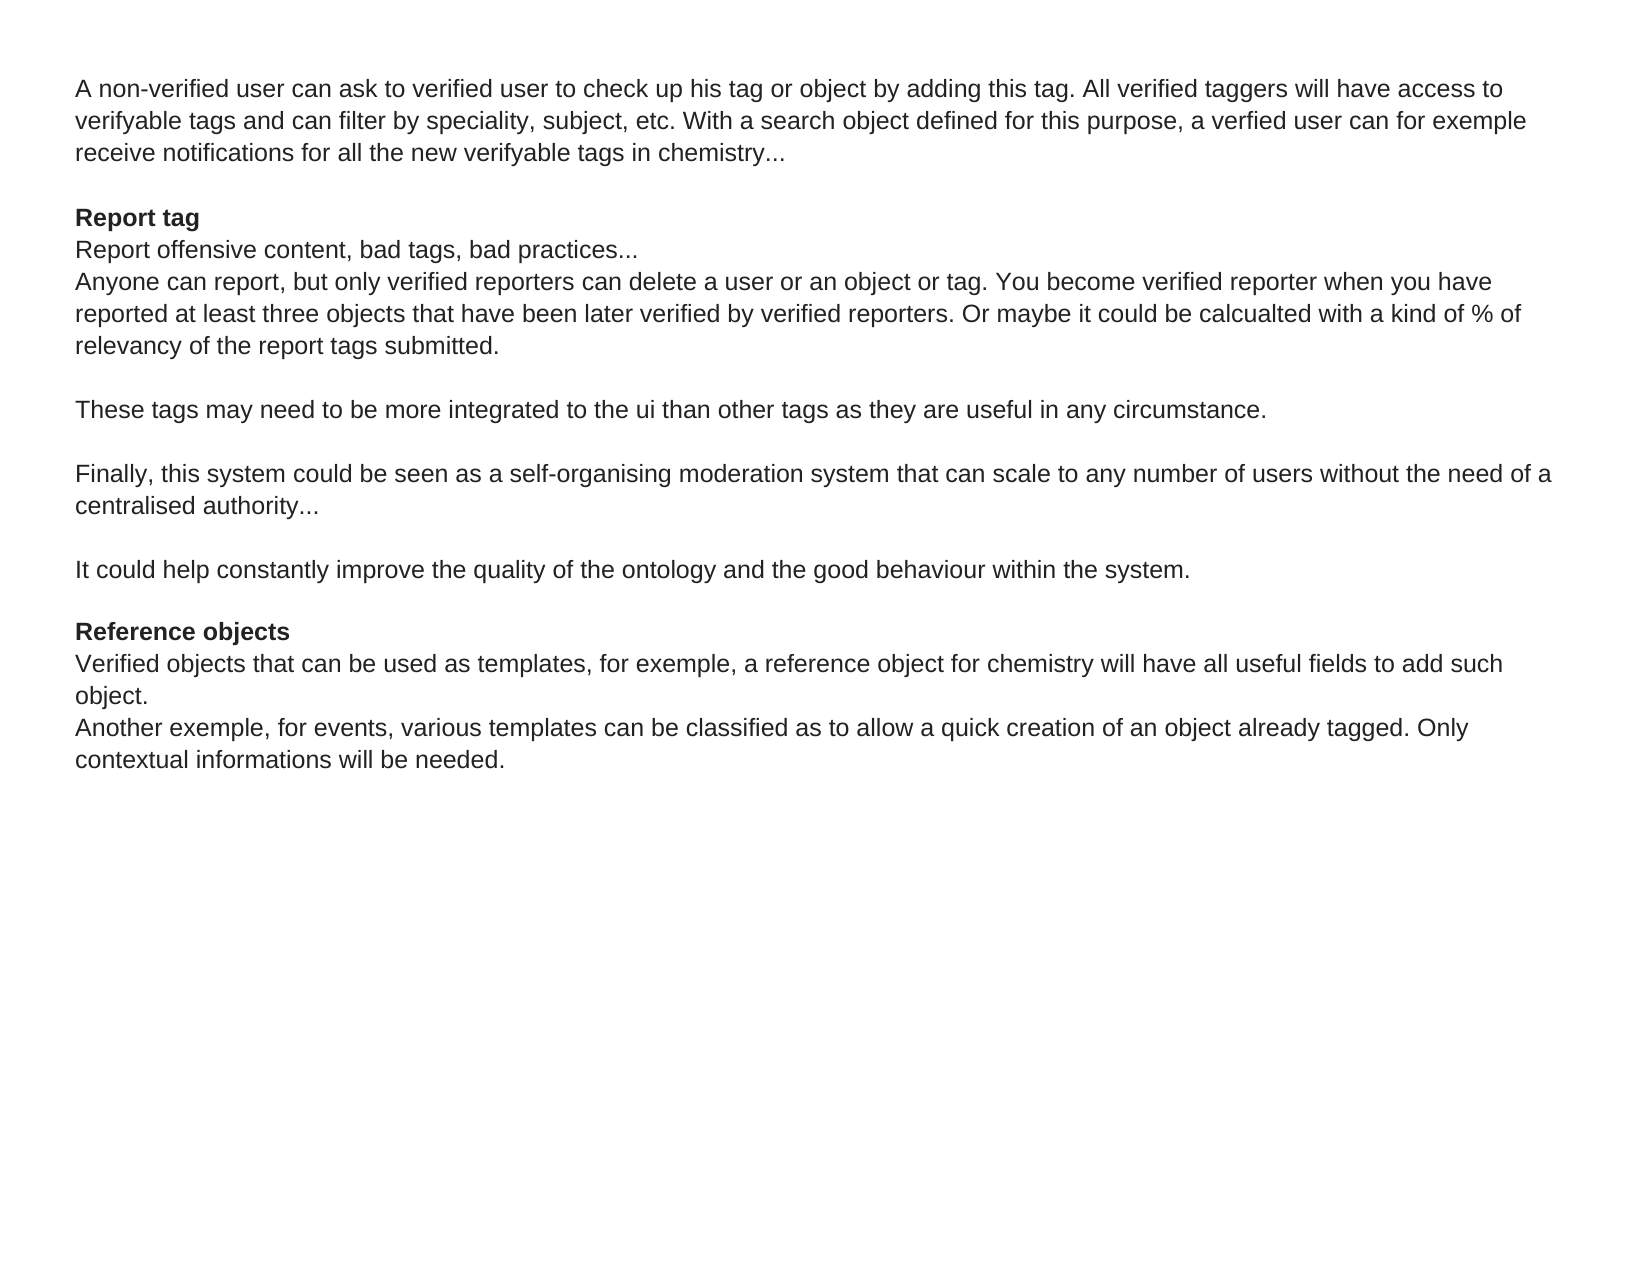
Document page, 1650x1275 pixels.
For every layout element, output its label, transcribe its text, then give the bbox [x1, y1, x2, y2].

text It could help constantly improve the quality of the ontology and the good behaviour within the system. [75, 556, 1575, 584]
text Report tag [75, 203, 1575, 231]
text Verified objects that can be used as templates, for exemple, a reference object for chemistry will have all useful fields to add such object. [75, 650, 1575, 710]
text Report offensive content, bad tags, bad practices... [75, 235, 1575, 263]
text Another exemple, for events, various templates can be classified as to allow a quick creation of an object already tagged. Only contextual informations will be needed. [75, 714, 1575, 774]
text Finally, this system could be seen as a self-organising moderation system that can scale to any number of users without the need of a centralised authority... [75, 460, 1575, 520]
text A non-verified user can ask to verified user to check up his tag or object by adding this tag. All verified taggers will have access to verifyable tags and can filter by speciality, subject, etc. With a search object defined for this purpose, a verfied user can for exemple receive notifications for all the new verifyable tags in chemistry... [75, 75, 1575, 167]
text Reference objects [75, 618, 1575, 646]
text These tags may need to be more integrated to the ui than other tags as they are useful in any circumstance. [75, 396, 1575, 424]
text Anyone can report, but only verified reporters can delete a user or an object or tag. You become verified reporter when you have reported at least three objects that have been later verified by verified reporters. Or maybe it could be calcualted with a kind of % of relevancy of the report tags submitted. [75, 267, 1575, 359]
